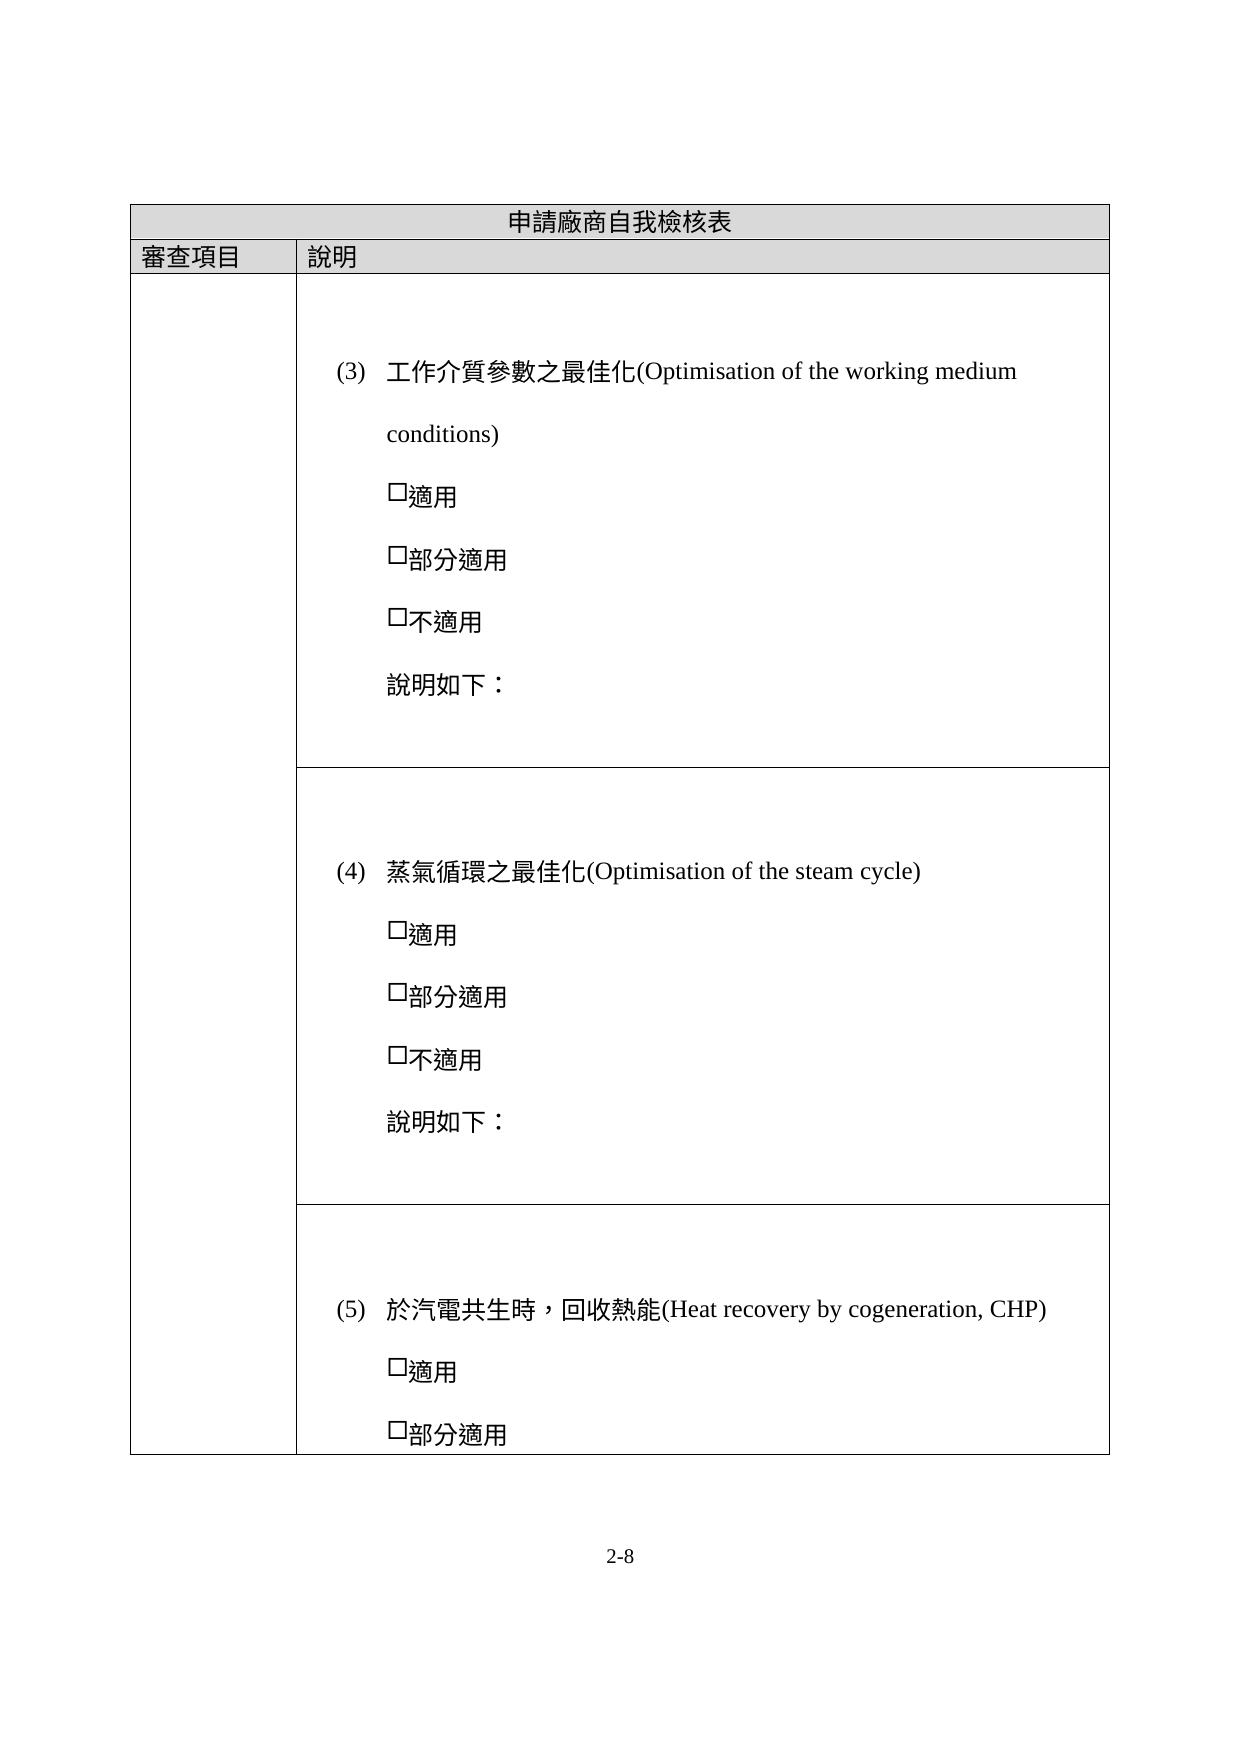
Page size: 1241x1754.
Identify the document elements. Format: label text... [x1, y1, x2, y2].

table_cell 工作介質參數之最佳化(Optimisation of the working medium conditions) 適用 部分適用 不適用 說明如下： [297, 274, 1109, 767]
table_cell 審查項目 [131, 240, 296, 273]
table_cell 蒸氣循環之最佳化(Optimisation of the steam cycle) 適用 部分適用 不適用 說明如下： [297, 768, 1109, 1204]
table_header 申請廠商自我檢核表 [131, 205, 1109, 238]
table_cell [131, 274, 296, 1454]
table_cell 說明 [297, 240, 1109, 273]
table_cell 於汽電共生時，回收熱能(Heat recovery by cogeneration, CHP) 適用 部分適用 [297, 1205, 1109, 1454]
